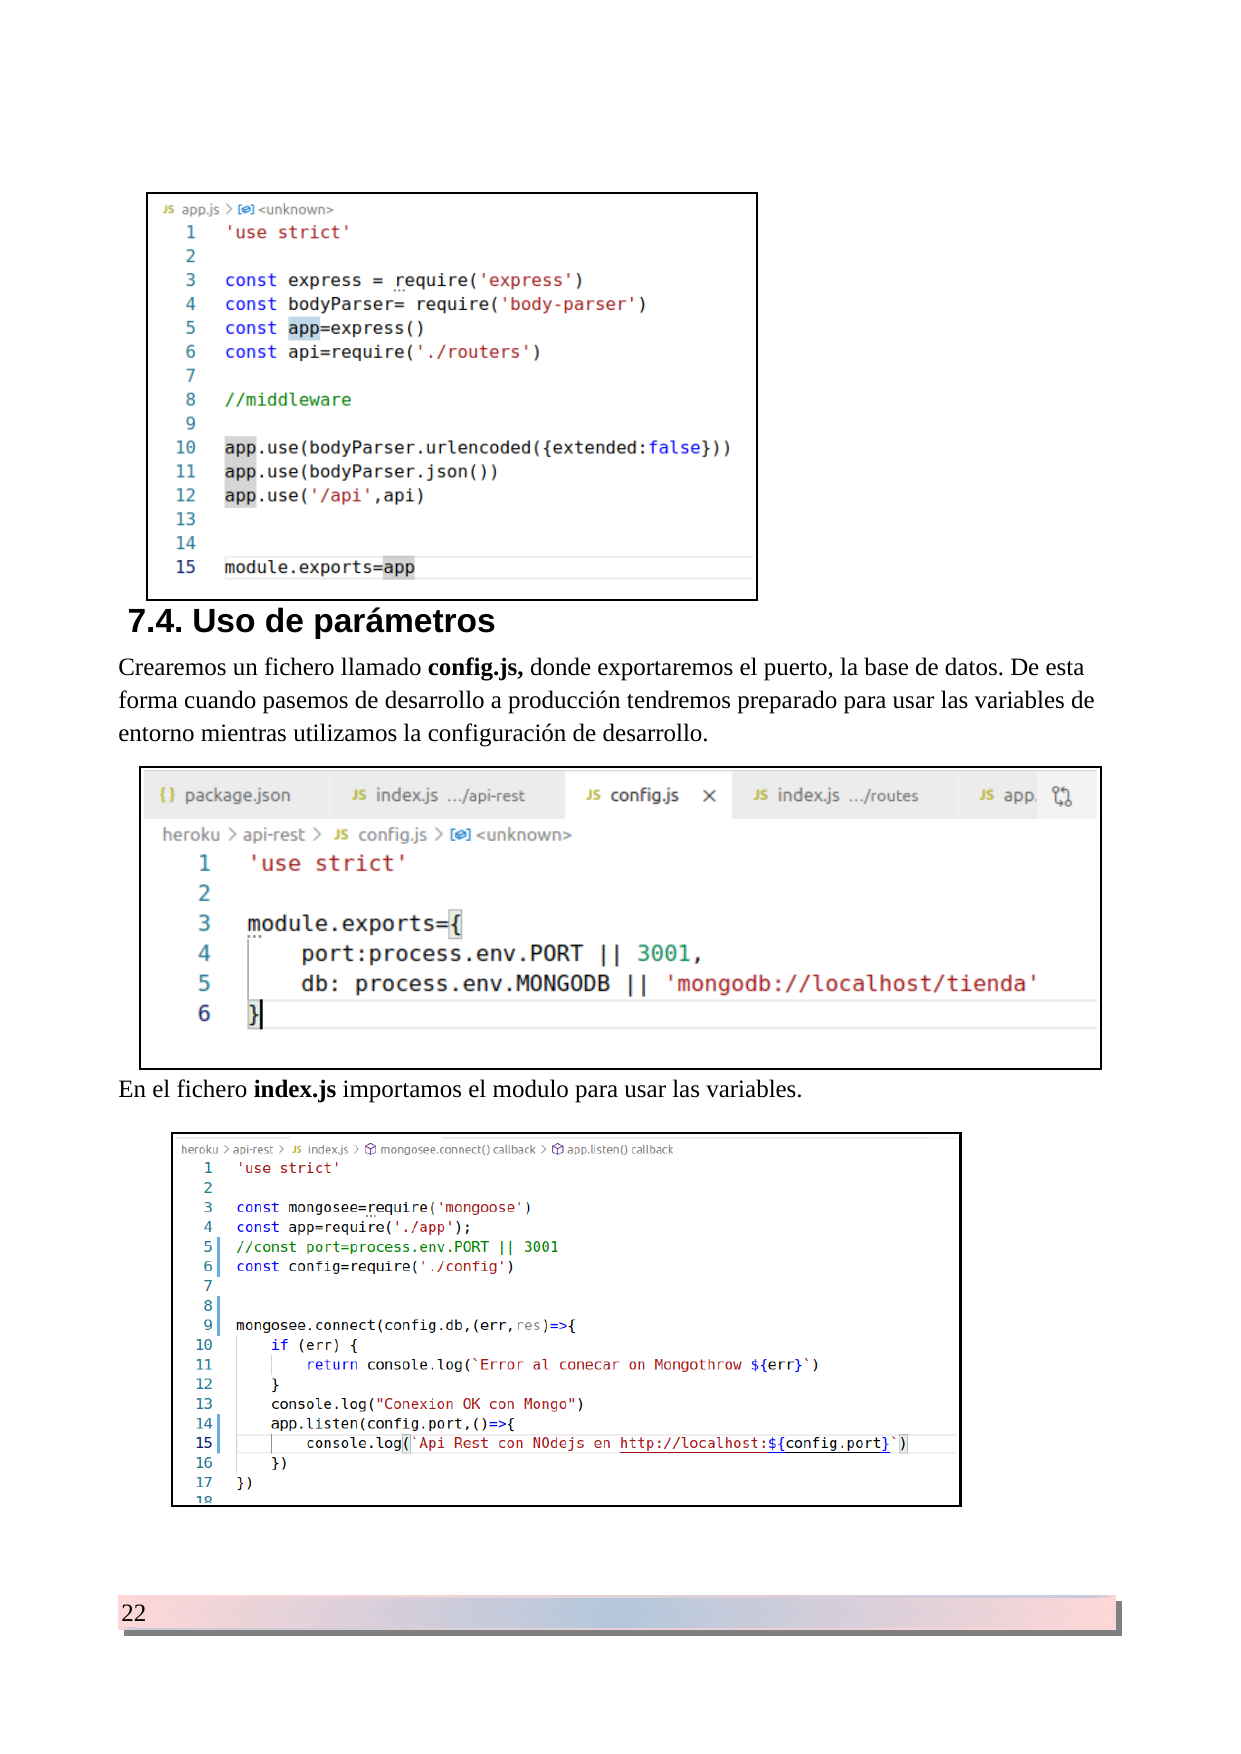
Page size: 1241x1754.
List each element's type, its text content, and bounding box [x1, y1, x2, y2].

picture [150, 197, 754, 596]
text En el fichero index.js importamos el modulo para usar las variables. [118, 1065, 1122, 1103]
text Crearemos un fichero llamado config.js, donde exportaremos el puerto, la base de datos. De esta forma cuando pasemos de desarrollo a producción tendremos preparado para usar las variables de entorno mientras utilizamos la configuración de desarrollo. [118, 652, 1122, 747]
subtitle Uso de parámetros [118, 176, 1122, 640]
picture [176, 1137, 957, 1503]
picture [143, 770, 1097, 1065]
